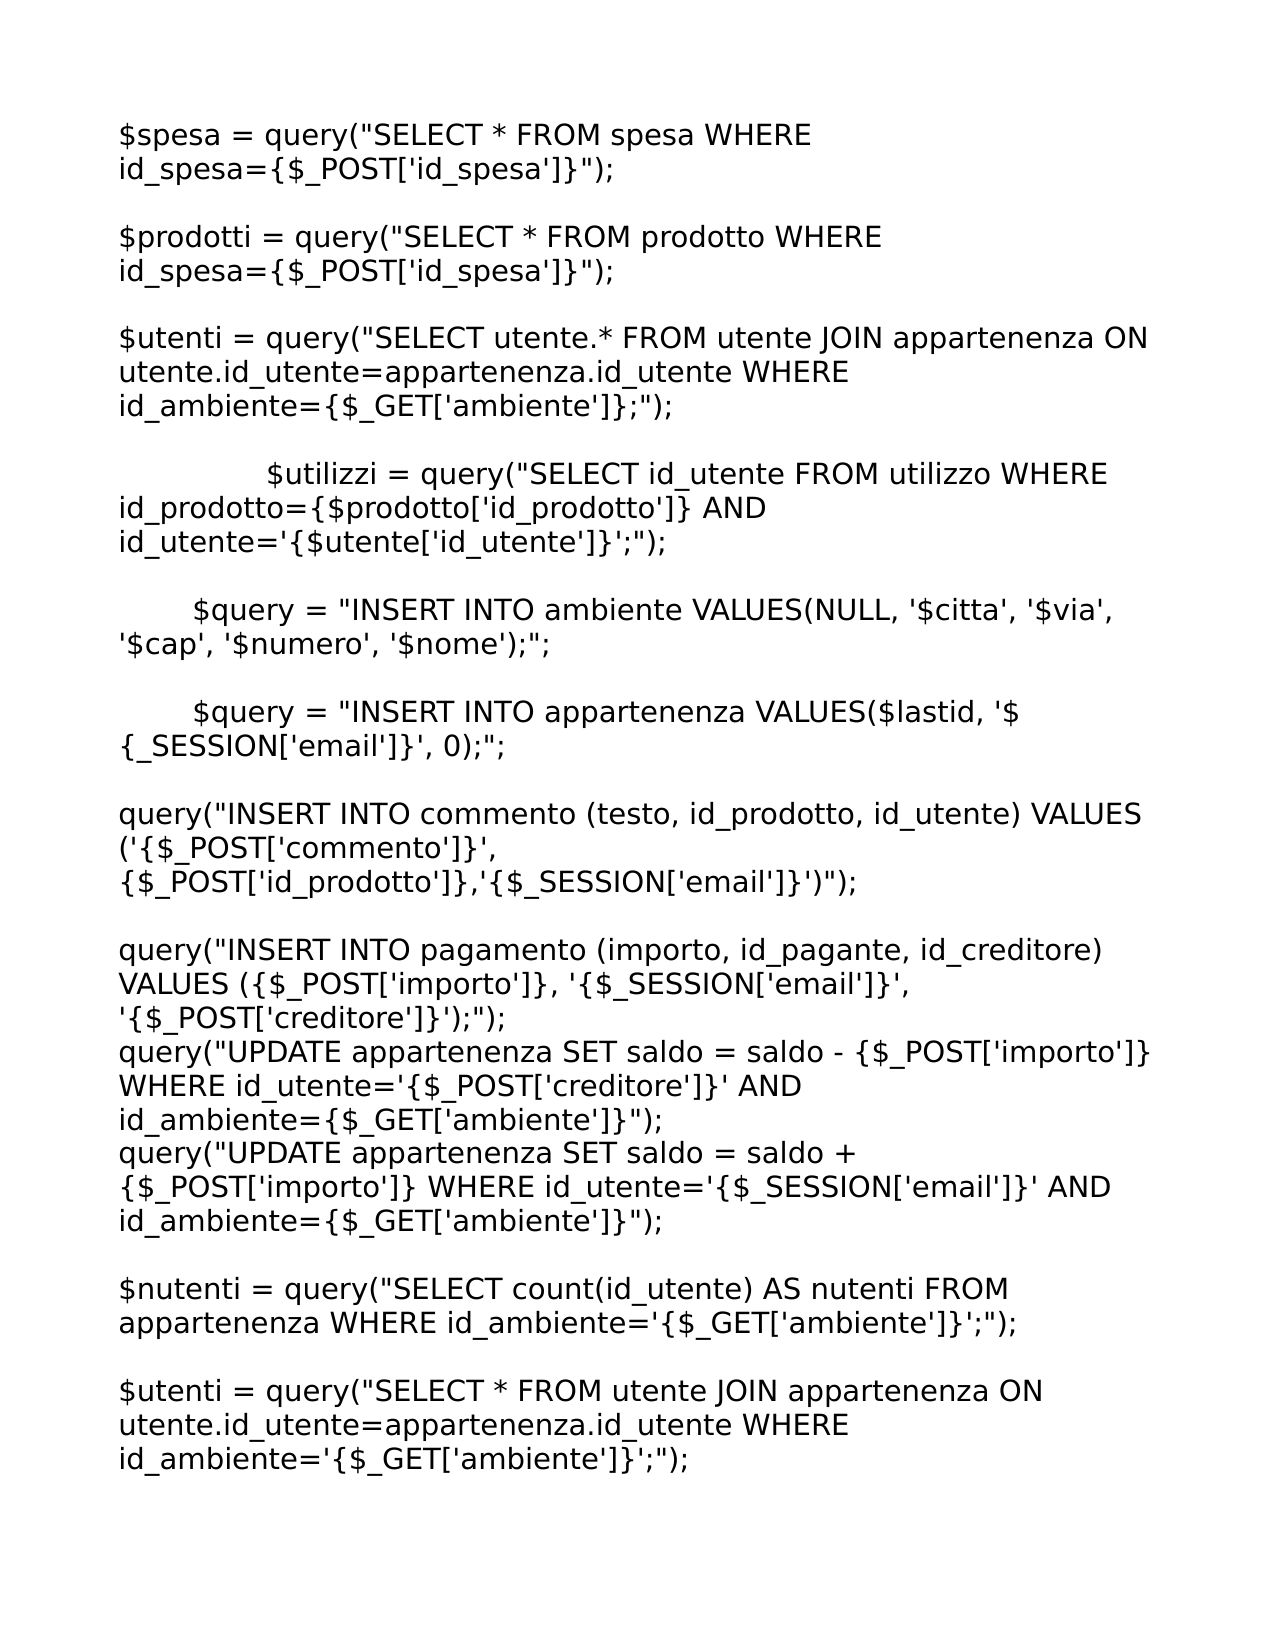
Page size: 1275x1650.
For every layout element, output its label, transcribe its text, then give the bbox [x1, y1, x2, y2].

text query("UPDATE appartenenza SET saldo = saldo + {$_POST['importo']} WHERE id_utente='{$_SESSION['email']}' AND id_ambiente={$_GET['ambiente']}"); [118, 1137, 1157, 1239]
text $utenti = query("SELECT * FROM utente JOIN appartenenza ON utente.id_utente=appartenenza.id_utente WHERE id_ambiente='{$_GET['ambiente']}';"); [118, 1374, 1157, 1476]
text $query = "INSERT INTO ambiente VALUES(NULL, '$citta', '$via', '$cap', '$numero', '$nome');"; [118, 593, 1157, 661]
text $utilizzi = query("SELECT id_utente FROM utilizzo WHERE id_prodotto={$prodotto['id_prodotto']} AND id_utente='{$utente['id_utente']}';"); [118, 458, 1157, 559]
text $query = "INSERT INTO appartenenza VALUES($lastid, '${_SESSION['email']}', 0);"; [118, 695, 1157, 763]
text $spesa = query("SELECT * FROM spesa WHERE id_spesa={$_POST['id_spesa']}"); [118, 118, 1157, 186]
text query("INSERT INTO pagamento (importo, id_pagante, id_creditore) VALUES ({$_POST['importo']}, '{$_SESSION['email']}', '{$_POST['creditore']}');"); [118, 933, 1157, 1035]
text $nutenti = query("SELECT count(id_utente) AS nutenti FROM appartenenza WHERE id_ambiente='{$_GET['ambiente']}';"); [118, 1273, 1157, 1341]
text query("INSERT INTO commento (testo, id_prodotto, id_utente) VALUES ('{$_POST['commento']}',{$_POST['id_prodotto']},'{$_SESSION['email']}')"); [118, 797, 1157, 899]
text $prodotti = query("SELECT * FROM prodotto WHERE id_spesa={$_POST['id_spesa']}"); [118, 220, 1157, 288]
text query("UPDATE appartenenza SET saldo = saldo - {$_POST['importo']} WHERE id_utente='{$_POST['creditore']}' AND id_ambiente={$_GET['ambiente']}"); [118, 1035, 1157, 1137]
text $utenti = query("SELECT utente.* FROM utente JOIN appartenenza ON utente.id_utente=appartenenza.id_utente WHERE id_ambiente={$_GET['ambiente']};"); [118, 322, 1157, 424]
